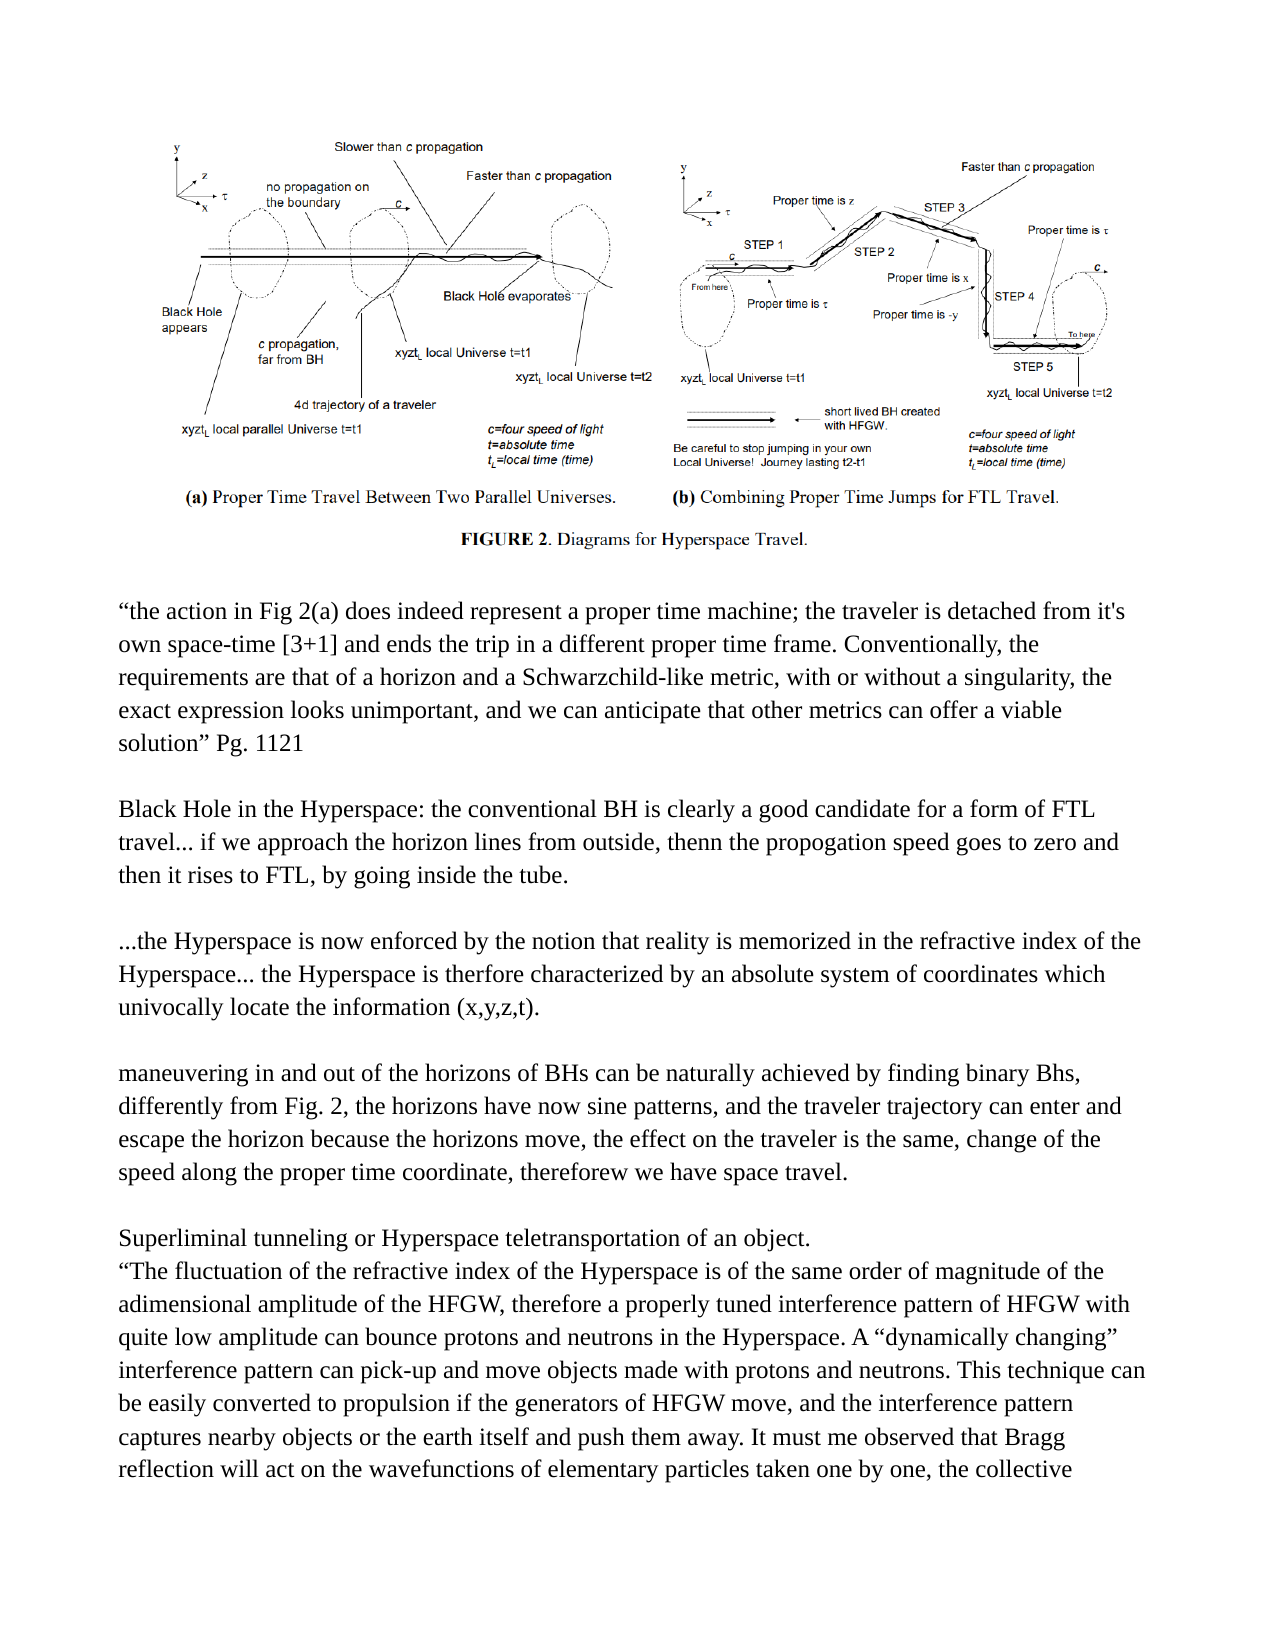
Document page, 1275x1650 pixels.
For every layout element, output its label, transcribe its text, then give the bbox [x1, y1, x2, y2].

text maneuvering in and out of the horizons of BHs can be naturally achieved by finding binary Bhs, differently from Fig. 2, the horizons have now sine patterns, and the traveler trajectory can enter and escape the horizon because the horizons move, the effect on the traveler is the same, change of the speed along the proper time coordinate, thereforew we have space travel. [118, 1058, 1157, 1186]
text “The fluctuation of the refractive index of the Hyperspace is of the same order of magnitude of the adimensional amplitude of the HFGW, therefore a properly tuned interference pattern of HFGW with quite low amplitude can bounce protons and neutrons in the Hyperspace. A “dynamically changing” interference pattern can pick-up and move objects made with protons and neutrons. This technique can be easily converted to propulsion if the generators of HFGW move, and the interference pattern captures nearby objects or the earth itself and push them away. It must me observed that Bragg reflection will act on the wavefunctions of elementary particles taken one by one, the collective [118, 1256, 1157, 1483]
text Black Hole in the Hyperspace: the conventional BH is clearly a good candidate for a form of FTL travel... if we approach the horizon lines from outside, thenn the propogation speed goes to zero and then it rises to FTL, by going inside the tube. [118, 794, 1157, 889]
text ...the Hyperspace is now enforced by the notion that reality is memorized in the refractive index of the Hyperspace... the Hyperspace is therfore characterized by an absolute system of coordinates which univocally locate the information (x,y,z,t). [118, 926, 1157, 1021]
text Superliminal tunneling or Hyperspace teletransportation of an object. [118, 1223, 1157, 1252]
text “the action in Fig 2(a) does indeed represent a proper time machine; the traveler is detached from it's own space-time [3+1] and ends the trip in a different proper time frame. Conventionally, the requirements are that of a horizon and a Schwarzchild-like metric, with or without a singularity, the exact expression looks unimportant, and we can anticipate that other metrics can offer a viable solution” Pg. 1121 [118, 596, 1157, 757]
picture [149, 118, 1126, 559]
